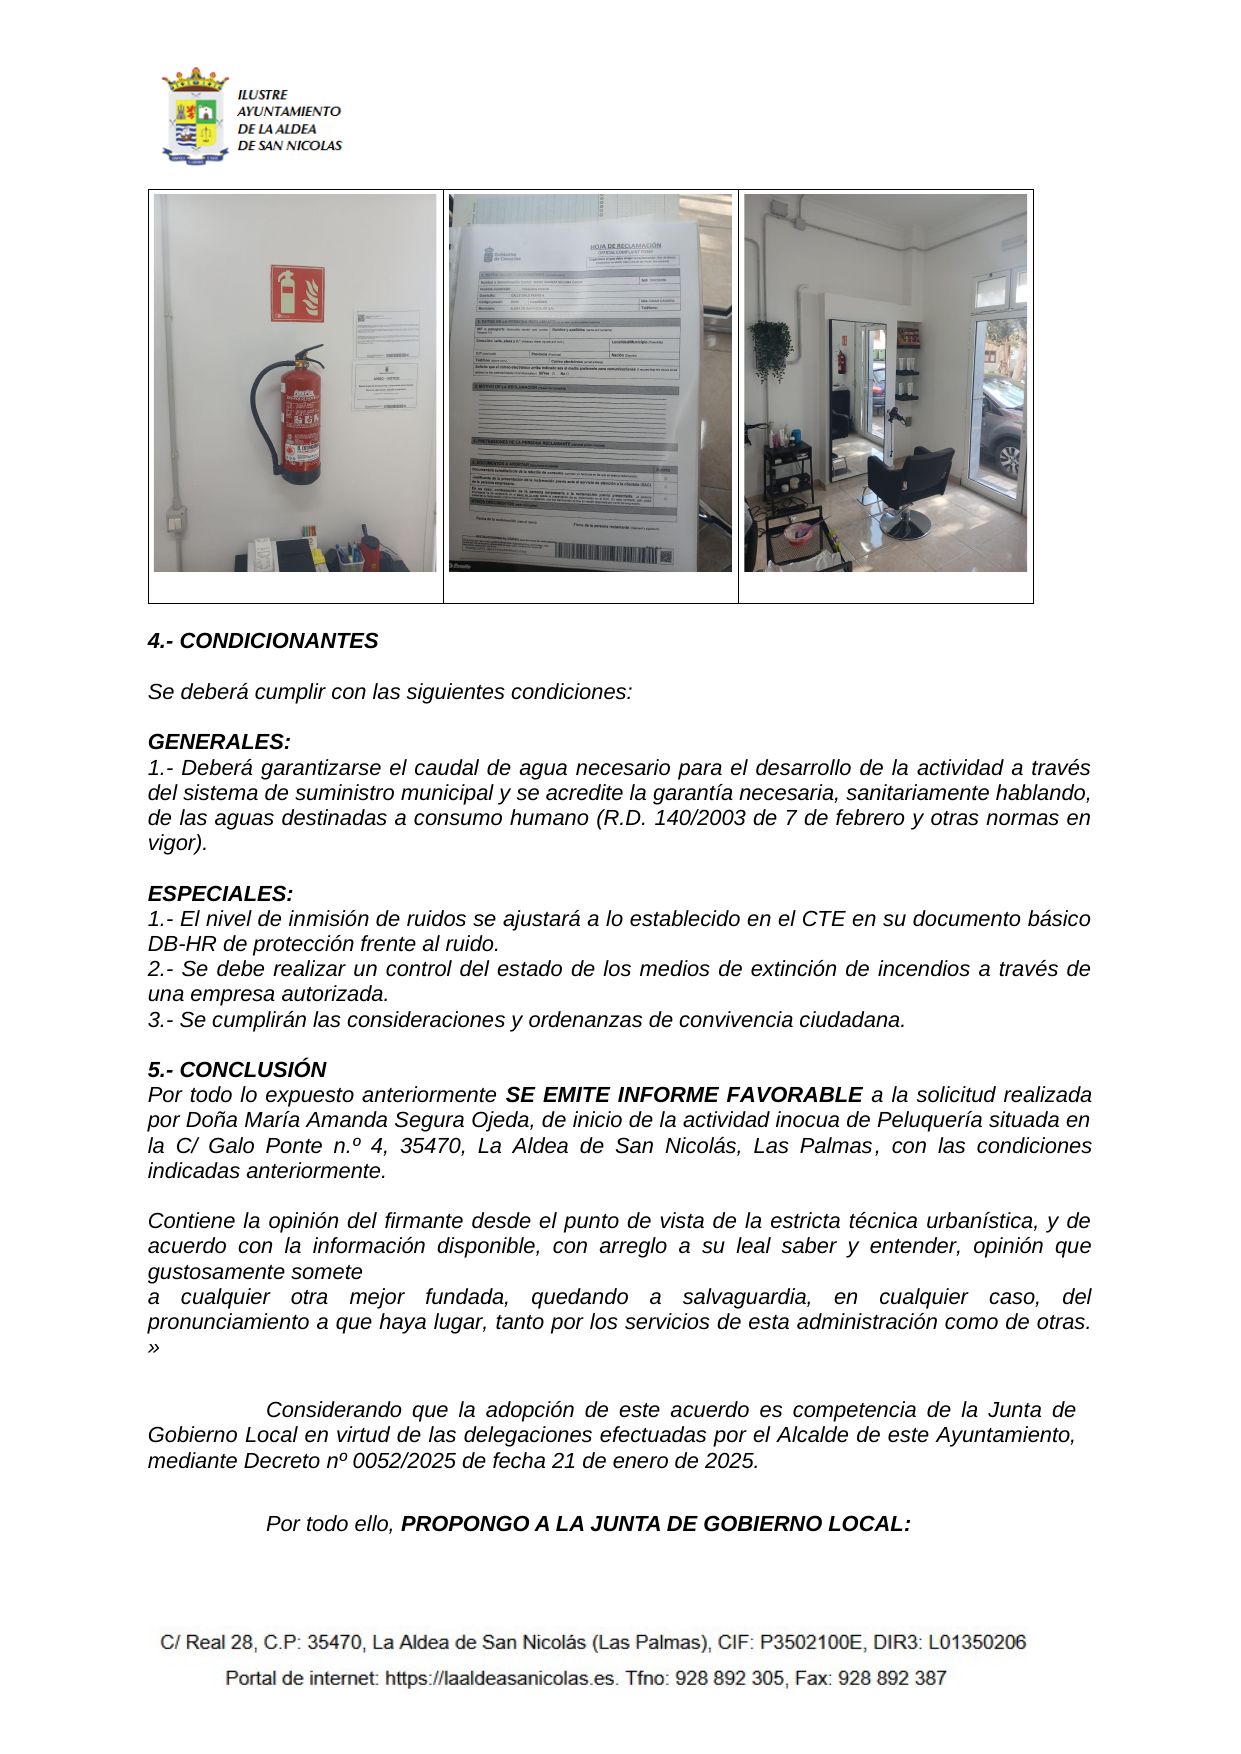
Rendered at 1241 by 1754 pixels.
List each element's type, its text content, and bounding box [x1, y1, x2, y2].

picture [744, 194, 1027, 572]
picture [148, 1626, 1034, 1694]
table_cell [444, 190, 738, 603]
text ESPECIALES: [148, 880, 1093, 906]
text 1.- Deberá garantizarse el caudal de agua necesario para el desarrollo de la actividad a través del sistema de suministro municipal y se acredite la garantía necesaria, sanitariamente hablando, de las aguas destinadas a consumo humano (R.D. 140/2003 de 7 de febrero y otras normas en vigor). [148, 754, 1093, 855]
text Por todo ello, PROPONGO A LA JUNTA DE GOBIERNO LOCAL: [148, 1511, 1078, 1536]
picture [449, 194, 732, 572]
text GENERALES: [148, 729, 1093, 754]
text 3.- Se cumplirán las consideraciones y ordenanzas de convivencia ciudadana. [148, 1006, 1093, 1032]
text 2.- Se debe realizar un control del estado de los medios de extinción de incendios a través de una empresa autorizada. [148, 956, 1093, 1006]
picture [154, 194, 437, 572]
text Contiene la opinión del firmante desde el punto de vista de la estricta técnica urbanística, y de acuerdo con la información disponible, con arreglo a su leal saber y entender, opinión que gustosamente somete [148, 1208, 1093, 1284]
text 4.- CONDICIONANTES [148, 628, 1093, 653]
picture [148, 59, 358, 173]
text Por todo lo expuesto anteriormente SE EMITE INFORME FAVORABLE a la solicitud realizada por Doña María Amanda Segura Ojeda, de inicio de la actividad inocua de Peluquería situada en la C/ Galo Ponte n.º 4, 35470, La Aldea de San Nicolás, Las Palmas, con las condiciones indicadas anteriormente. [148, 1082, 1093, 1183]
text Se deberá cumplir con las siguientes condiciones: [148, 679, 1093, 704]
text 1.- El nivel de inmisión de ruidos se ajustará a lo establecido en el CTE en su documento básico DB-HR de protección frente al ruido. [148, 906, 1093, 956]
text 5.- CONCLUSIÓN [148, 1057, 1093, 1082]
table_cell [149, 190, 443, 603]
table_cell [739, 190, 1033, 603]
text Considerando que la adopción de este acuerdo es competencia de la Junta de Gobierno Local en virtud de las delegaciones efectuadas por el Alcalde de este Ayuntamiento, mediante Decreto nº 0052/2025 de fecha 21 de enero de 2025. [148, 1397, 1078, 1473]
text a cualquier otra mejor fundada, quedando a salvaguardia, en cualquier caso, del pronunciamiento a que haya lugar, tanto por los servicios de esta administración como de otras. » [148, 1284, 1093, 1359]
